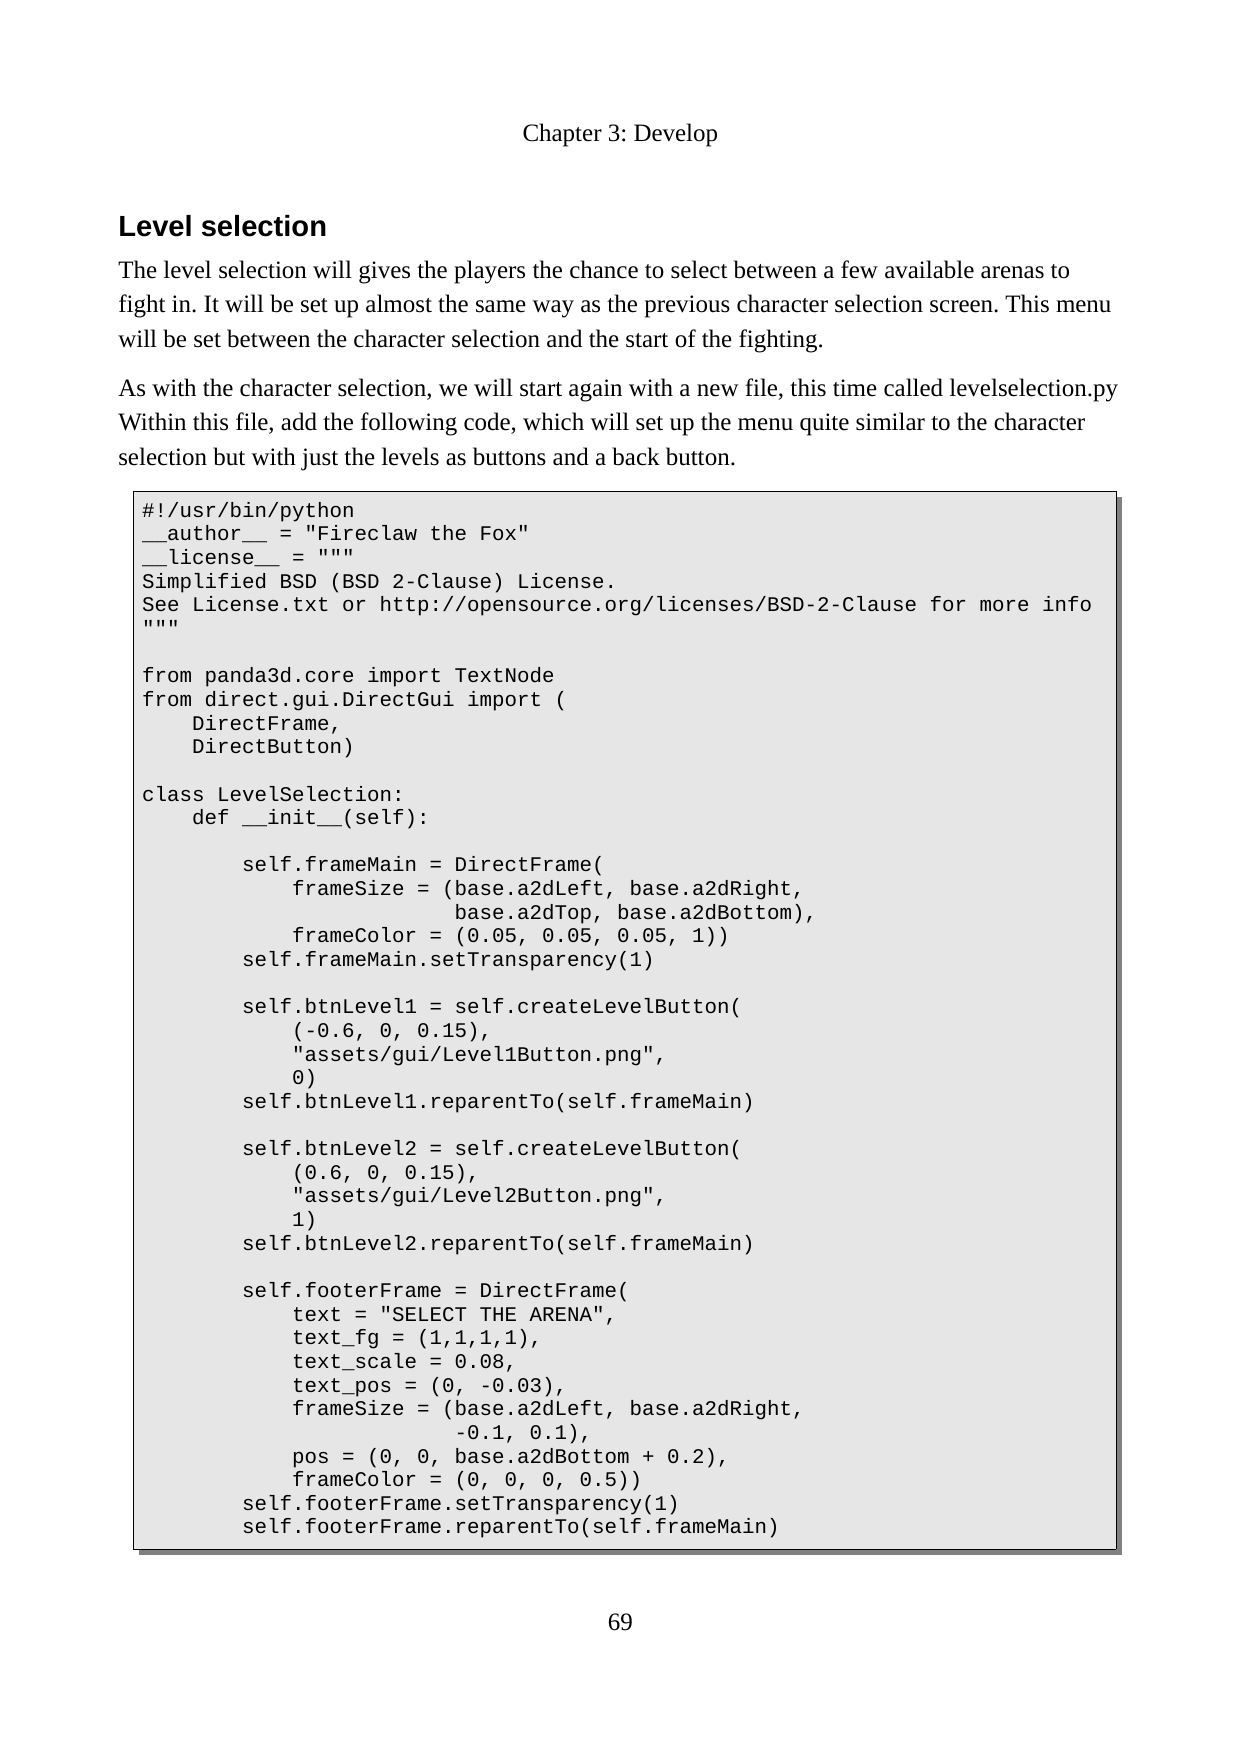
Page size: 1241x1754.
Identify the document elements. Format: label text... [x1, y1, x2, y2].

subtitle Level selection [118, 209, 1122, 242]
text (-0.6, 0, 0.15), [134, 1011, 1116, 1035]
text text_scale = 0.08, [134, 1342, 1116, 1366]
text """ [134, 609, 1116, 633]
text base.a2dTop, base.a2dBottom), [134, 893, 1116, 916]
text DirectButton) [134, 727, 1116, 751]
text self.footerFrame.reparentTo(self.frameMain) [134, 1508, 1116, 1549]
text class LevelSelection: [134, 774, 1116, 798]
text text_fg = (1,1,1,1), [134, 1318, 1116, 1342]
text self.btnLevel1.reparentTo(self.frameMain) [134, 1082, 1116, 1106]
text self.frameMain = DirectFrame( [134, 846, 1116, 869]
text __license__ = """ [134, 538, 1116, 562]
text #!/usr/bin/python [134, 492, 1116, 514]
text frameColor = (0, 0, 0, 0.5)) [134, 1460, 1116, 1484]
text "assets/gui/Level2Button.png", [134, 1177, 1116, 1200]
text self.btnLevel2 = self.createLevelButton( [134, 1129, 1116, 1153]
text As with the character selection, we will start again with a new file, this time called levelselection.py Within this file, add the following code, which will set up the menu quite similar to the character selection but with just the levels as buttons and a back button. [118, 373, 1122, 471]
text def __init__(self): [134, 798, 1116, 822]
text -0.1, 0.1), [134, 1413, 1116, 1437]
text frameColor = (0.05, 0.05, 0.05, 1)) [134, 916, 1116, 940]
text 0) [134, 1058, 1116, 1082]
text self.frameMain.setTransparency(1) [134, 940, 1116, 964]
text text_pos = (0, -0.03), [134, 1366, 1116, 1389]
text "assets/gui/Level1Button.png", [134, 1035, 1116, 1058]
text __author__ = "Fireclaw the Fox" [134, 514, 1116, 538]
text self.footerFrame = DirectFrame( [134, 1271, 1116, 1295]
text self.btnLevel2.reparentTo(self.frameMain) [134, 1224, 1116, 1247]
text 1) [134, 1200, 1116, 1224]
text (0.6, 0, 0.15), [134, 1153, 1116, 1177]
text frameSize = (base.a2dLeft, base.a2dRight, [134, 869, 1116, 893]
text from direct.gui.DirectGui import ( [134, 680, 1116, 704]
text DirectFrame, [134, 704, 1116, 727]
text The level selection will gives the players the chance to select between a few available arenas to fight in. It will be set up almost the same way as the previous character selection screen. This menu will be set between the character selection and the start of the fighting. [118, 255, 1122, 352]
text self.btnLevel1 = self.createLevelButton( [134, 987, 1116, 1011]
text text = "SELECT THE ARENA", [134, 1295, 1116, 1318]
text from panda3d.core import TextNode [134, 656, 1116, 680]
text self.footerFrame.setTransparency(1) [134, 1484, 1116, 1508]
text Simplified BSD (BSD 2-Clause) License. [134, 562, 1116, 585]
text frameSize = (base.a2dLeft, base.a2dRight, [134, 1389, 1116, 1413]
text pos = (0, 0, base.a2dBottom + 0.2), [134, 1437, 1116, 1460]
text See License.txt or http://opensource.org/licenses/BSD-2-Clause for more info [134, 585, 1116, 609]
